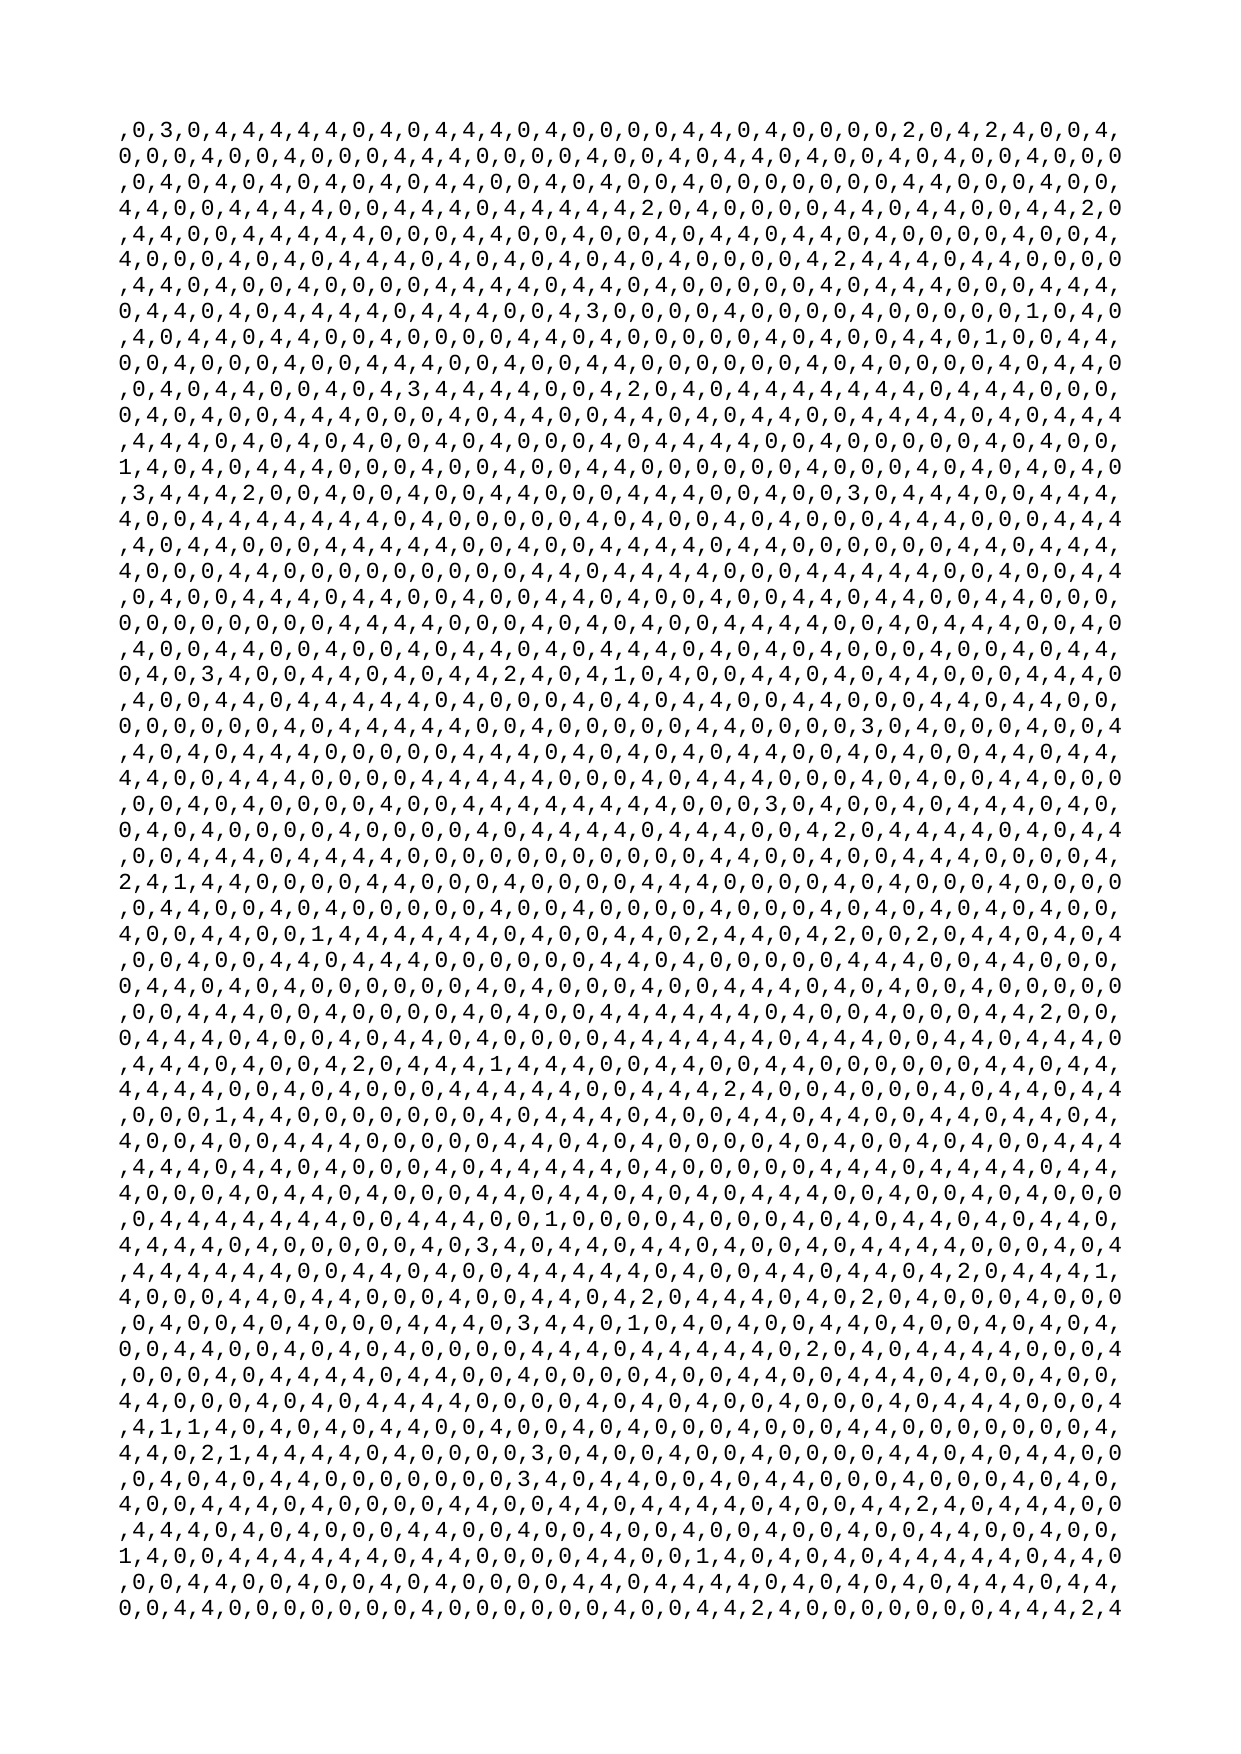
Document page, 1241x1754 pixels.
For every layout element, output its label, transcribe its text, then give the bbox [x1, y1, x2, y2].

text ,0,3,0,4,4,4,4,4,0,4,0,4,4,4,0,4,0,0,0,0,4,4,0,4,0,0,0,0,2,0,4,2,4,0,0,4,0,0,0,4,0,0,4,0,0,0,4,4,4,0,0,0,0,4,0,0,4,0,4,4,0,4,0,0,4,0,4,0,0,4,0,0,0,0,4,0,4,0,4,0,4,0,4,0,4,4,0,0,4,0,4,0,0,4,0,0,0,0,0,0,0,4,4,0,0,0,4,0,0,4,4,0,0,4,4,4,4,0,0,4,4,4,0,4,4,4,4,4,2,0,4,0,0,0,0,4,4,0,4,4,0,0,4,4,2,0,4,4,0,0,4,4,4,4,4,0,0,0,4,4,0,0,4,0,0,4,0,4,4,0,4,4,0,4,0,0,0,0,4,0,0,4,4,0,0,0,4,0,4,0,4,4,4,0,4,0,4,0,4,0,4,0,4,0,0,0,0,4,2,4,4,4,0,4,4,0,0,0,0,4,4,0,4,0,0,4,0,0,0,0,4,4,4,4,0,4,4,0,4,0,0,0,0,0,4,0,4,4,4,0,0,0,4,4,4,0,4,4,0,4,0,4,4,4,4,0,4,4,4,0,0,4,3,0,0,0,0,4,0,0,0,0,4,0,0,0,0,0,1,0,4,0,4,0,4,4,0,4,4,0,0,4,0,0,0,0,4,4,0,4,0,0,0,0,0,4,0,4,0,0,4,4,0,1,0,0,4,4,0,0,4,0,0,0,4,0,0,4,4,4,0,0,4,0,0,4,4,0,0,0,0,0,0,4,0,4,0,0,0,0,4,0,4,4,0,0,4,0,4,4,0,0,4,0,4,3,4,4,4,4,0,0,4,2,0,4,0,4,4,4,4,4,4,4,0,4,4,4,0,0,0,0,4,0,4,0,0,4,4,4,0,0,0,4,0,4,4,0,0,4,4,0,4,0,4,4,0,0,4,4,4,4,0,4,0,4,4,4,4,4,4,0,4,0,4,0,4,0,0,4,0,4,0,0,0,4,0,4,4,4,4,0,0,4,0,0,0,0,0,4,0,4,0,0,1,4,0,4,0,4,4,4,0,0,0,4,0,0,4,0,0,4,4,0,0,0,0,0,0,4,0,0,0,4,0,4,0,4,0,4,0,3,4,4,4,2,0,0,4,0,0,4,0,0,4,4,0,0,0,4,4,4,0,0,4,0,0,3,0,4,4,4,0,0,4,4,4,4,0,0,4,4,4,4,4,4,4,0,4,0,0,0,0,0,4,0,4,0,0,4,0,4,0,0,0,4,4,4,0,0,0,4,4,4,4,0,4,4,0,0,0,4,4,4,4,4,0,0,4,0,0,4,4,4,4,0,4,4,0,0,0,0,0,0,4,4,0,4,4,4,4,0,0,0,4,4,0,0,0,0,0,0,0,0,0,4,4,0,4,4,4,4,0,0,0,4,4,4,4,4,0,0,4,0,0,4,4,0,4,0,0,4,4,4,0,4,4,0,0,4,0,0,4,4,0,4,0,0,4,0,0,4,4,0,4,4,0,0,4,4,0,0,0,0,0,0,0,0,0,0,0,4,4,4,4,0,0,0,4,0,4,0,4,0,0,4,4,4,4,0,0,4,0,4,4,4,0,0,4,0,4,0,0,4,4,0,0,4,0,0,4,0,4,4,0,4,0,4,4,4,0,4,0,4,0,4,0,0,0,4,0,0,4,0,4,4,0,4,0,3,4,0,0,4,4,0,4,0,4,4,2,4,0,4,1,0,4,0,0,4,4,0,4,0,4,4,0,0,0,4,4,4,0,4,0,0,4,4,0,4,4,4,4,4,0,4,0,0,0,4,0,4,0,4,4,0,0,4,4,0,0,0,4,4,0,4,4,0,0,0,0,0,0,0,0,4,0,4,4,4,4,4,0,0,4,0,0,0,0,0,4,4,0,0,0,0,3,0,4,0,0,0,4,0,0,4,4,0,4,0,4,4,4,0,0,0,0,0,4,4,4,0,4,0,4,0,4,0,4,4,0,0,4,0,4,0,0,4,4,0,4,4,4,4,0,0,4,4,4,0,0,0,0,4,4,4,4,4,0,0,0,4,0,4,4,4,0,0,0,4,0,4,0,0,4,4,0,0,0,0,0,4,0,4,0,0,0,0,4,0,0,4,4,4,4,4,4,4,4,0,0,0,3,0,4,0,0,4,0,4,4,4,0,4,0,0,4,0,4,0,0,0,0,4,0,0,0,0,4,0,4,4,4,4,0,4,4,4,0,0,4,2,0,4,4,4,4,0,4,0,4,4,0,0,4,4,4,0,4,4,4,4,0,0,0,0,0,0,0,0,0,0,0,4,4,0,0,4,0,0,4,4,4,0,0,0,0,4,2,4,1,4,4,0,0,0,0,4,4,0,0,0,4,0,0,0,0,4,4,4,0,0,0,0,4,0,4,0,0,0,4,0,0,0,0,0,4,4,0,0,4,0,4,0,0,0,0,0,4,0,0,4,0,0,0,0,4,0,0,0,4,0,4,0,4,0,4,0,4,0,0,4,0,0,4,4,0,0,1,4,4,4,4,4,4,0,4,0,0,4,4,0,2,4,4,0,4,2,0,0,2,0,4,4,0,4,0,4,0,0,4,0,0,4,4,0,4,4,4,0,0,0,0,0,0,4,4,0,4,0,0,0,0,0,4,4,4,0,0,4,4,0,0,0,0,4,4,0,4,0,4,0,0,0,0,0,0,4,0,4,0,0,0,4,0,0,4,4,4,0,4,0,4,0,0,4,0,0,0,0,0,0,0,4,4,4,0,0,4,0,0,0,0,4,0,4,0,0,4,4,4,4,4,4,0,4,0,0,4,0,0,0,4,4,2,0,0,0,4,4,4,0,4,0,0,4,0,4,4,0,4,0,0,0,0,4,4,4,4,4,4,0,4,4,4,0,0,4,4,0,4,4,4,0,4,4,4,0,4,0,0,4,2,0,4,4,4,1,4,4,4,0,0,4,4,0,0,4,4,0,0,0,0,0,0,4,4,0,4,4,4,4,4,4,0,0,4,0,4,0,0,0,4,4,4,4,4,0,0,4,4,4,2,4,0,0,4,0,0,0,4,0,4,4,0,4,4,0,0,0,1,4,4,0,0,0,0,0,0,0,4,0,4,4,4,0,4,0,0,4,4,0,4,4,0,0,4,4,0,4,4,0,4,4,0,0,4,0,0,4,4,4,0,0,0,0,0,4,4,0,4,0,4,0,0,0,0,4,0,4,0,0,4,0,4,0,0,4,4,4,4,4,4,0,4,4,0,4,0,0,0,4,0,4,4,4,4,4,0,4,0,0,0,0,0,4,4,4,0,4,4,4,4,0,4,4,4,0,0,0,4,0,4,4,0,4,0,0,0,4,4,0,4,4,0,4,0,4,0,4,4,4,0,0,4,0,0,4,0,4,0,0,0,0,4,4,4,4,4,4,4,0,0,4,4,4,0,0,1,0,0,0,0,4,0,0,0,4,0,4,0,4,4,0,4,0,4,4,0,4,4,4,4,0,4,0,0,0,0,0,4,0,3,4,0,4,4,0,4,4,0,4,0,0,4,0,4,4,4,4,0,0,0,4,0,4,4,4,4,4,4,4,0,0,4,4,0,4,0,0,4,4,4,4,4,0,4,0,0,4,4,0,4,4,0,4,2,0,4,4,4,1,4,0,0,0,4,4,0,4,4,0,0,0,4,0,0,4,4,0,4,2,0,4,4,4,0,4,0,2,0,4,0,0,0,4,0,0,0,0,4,0,0,4,0,4,0,0,0,4,4,4,0,3,4,4,0,1,0,4,0,4,0,0,4,4,0,4,0,0,4,0,4,0,4,0,0,4,4,0,0,4,0,4,0,4,0,0,0,0,4,4,4,0,4,4,4,4,4,0,2,0,4,0,4,4,4,4,0,0,0,4,0,0,0,4,0,4,4,4,4,0,4,4,0,0,4,0,0,0,0,4,0,0,4,4,0,0,4,4,4,0,4,0,0,4,0,0,4,4,0,0,0,4,0,4,0,4,4,4,4,0,0,0,0,4,0,4,0,4,0,0,4,0,0,0,4,0,4,4,4,0,0,0,4,4,1,1,4,0,4,0,4,0,4,4,0,0,4,0,0,4,0,4,0,0,0,4,0,0,0,4,4,0,0,0,0,0,0,0,4,4,4,0,2,1,4,4,4,4,0,4,0,0,0,0,3,0,4,0,0,4,0,0,4,0,0,0,0,4,4,0,4,0,4,4,0,0,0,4,0,4,0,4,4,0,0,0,0,0,0,0,3,4,0,4,4,0,0,4,0,4,4,0,0,0,4,0,0,0,4,0,4,0,4,0,0,4,4,4,0,4,0,0,0,0,4,4,0,0,4,4,0,4,4,4,4,0,4,0,0,4,4,2,4,0,4,4,4,0,0,4,4,4,0,4,0,4,0,0,0,4,4,0,0,4,0,0,4,0,0,4,0,0,4,0,0,4,0,0,4,4,0,0,4,0,0,1,4,0,0,4,4,4,4,4,4,0,4,4,0,0,0,0,4,4,0,0,1,4,0,4,0,4,0,4,4,4,4,4,0,4,4,0,0,0,4,4,0,0,4,0,0,4,0,4,0,0,0,0,4,4,0,4,4,4,4,0,4,0,4,0,4,0,4,4,4,0,4,4,0,0,4,4,0,0,0,0,0,0,0,4,0,0,0,0,0,0,4,0,0,4,4,2,4,0,0,0,0,0,0,0,4,4,4,2,4 [118, 118, 1122, 1622]
